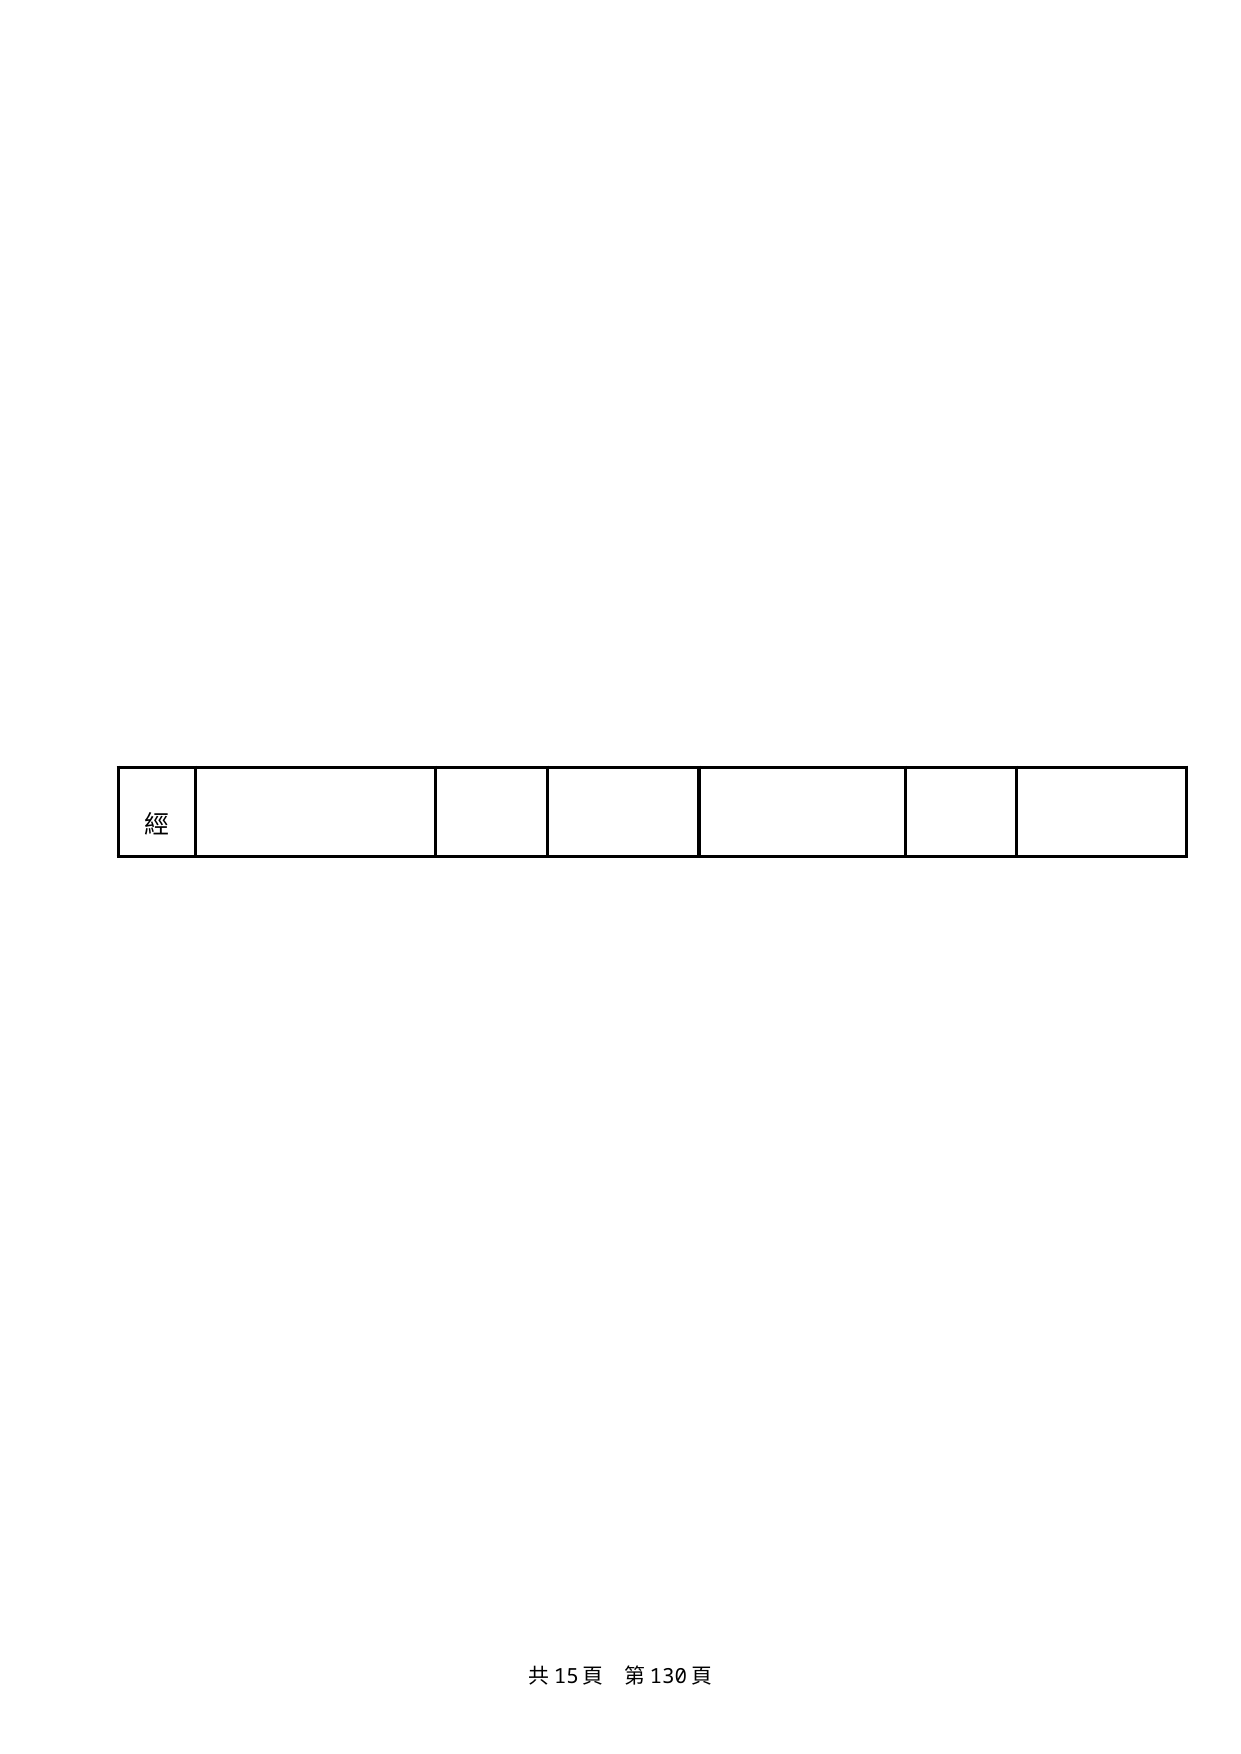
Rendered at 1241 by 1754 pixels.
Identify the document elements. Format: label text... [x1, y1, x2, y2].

table_cell [701, 769, 904, 855]
table_cell [437, 769, 546, 855]
table_cell [907, 769, 1015, 855]
table_cell [197, 769, 434, 855]
table_cell [549, 769, 697, 855]
table_cell [1018, 769, 1185, 855]
table_cell 經 歷 [120, 769, 194, 855]
